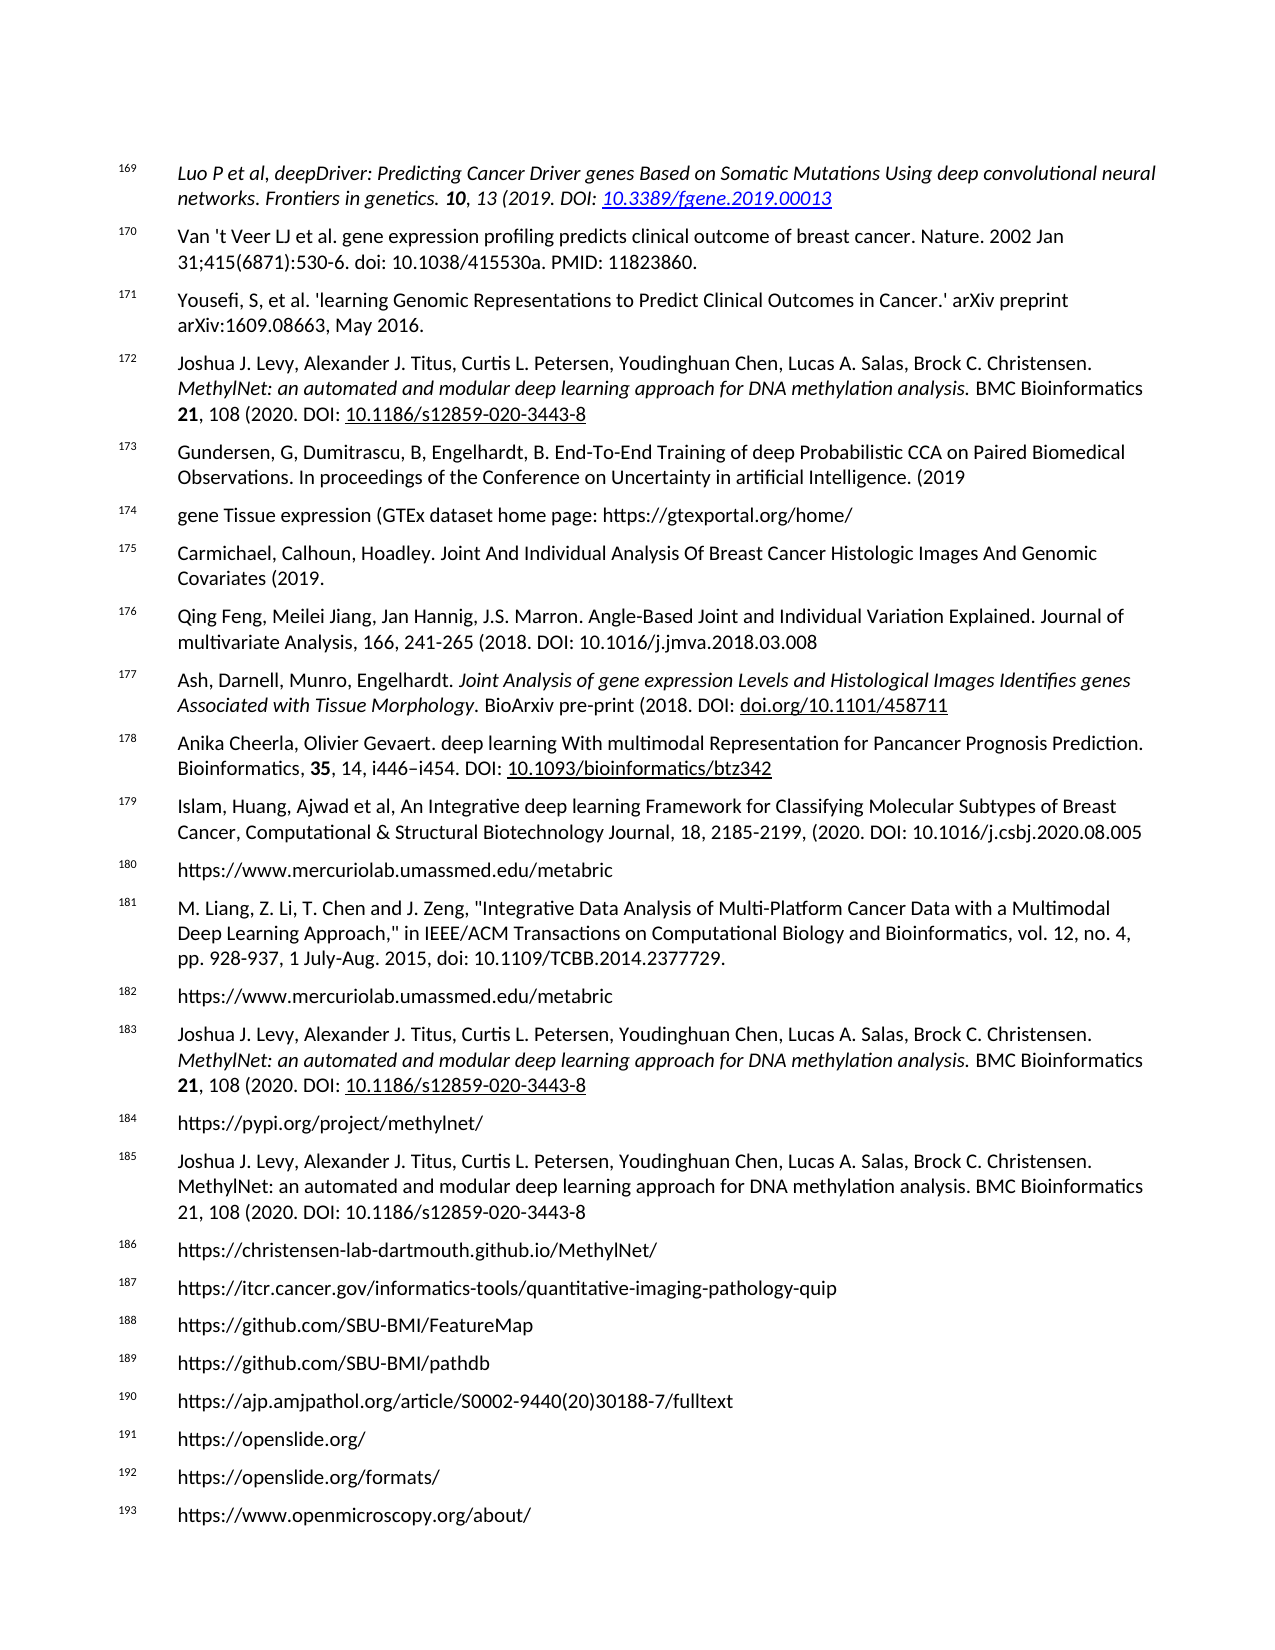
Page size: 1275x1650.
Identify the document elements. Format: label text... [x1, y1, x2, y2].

text Van 't Veer LJ et al. gene expression profiling predicts clinical outcome of breast cancer. Nature. 2002 Jan 31;415(6871):530-6. doi: 10.1038/415530a. PMID: 11823860. [118, 223, 1157, 274]
text Anika Cheerla, Olivier Gevaert. deep learning With multimodal Representation for Pancancer Prognosis Prediction. Bioinformatics, 35, 14, i446–i454. DOI: 10.1093/bioinformatics/btz342 [118, 730, 1157, 781]
text Qing Feng, Meilei Jiang, Jan Hannig, J.S. Marron. Angle-Based Joint and Individual Variation Explained. Journal of multivariate Analysis, 166, 241-265 (2018. DOI: 10.1016/j.jmva.2018.03.008 [118, 603, 1157, 654]
text Yousefi, S, et al. 'learning Genomic Representations to Predict Clinical Outcomes in Cancer.' arXiv preprint arXiv:1609.08663, May 2016. [118, 287, 1157, 338]
text Luo P et al, deepDriver: Predicting Cancer Driver genes Based on Somatic Mutations Using deep convolutional neural networks. Frontiers in genetics. 10, 13 (2019. DOI: 10.3389/fgene.2019.00013 [118, 160, 1157, 211]
text https://www.mercuriolab.umassmed.edu/metabric [118, 857, 1157, 882]
text https://openslide.org/formats/ [118, 1464, 1157, 1490]
text https://github.com/SBU-BMI/FeatureMap [118, 1313, 1157, 1338]
text M. Liang, Z. Li, T. Chen and J. Zeng, "Integrative Data Analysis of Multi-Platform Cancer Data with a Multimodal Deep Learning Approach," in IEEE/ACM Transactions on Computational Biology and Bioinformatics, vol. 12, no. 4, pp. 928-937, 1 July-Aug. 2015, doi: 10.1109/TCBB.2014.2377729. [118, 895, 1157, 971]
text Gundersen, G, Dumitrascu, B, Engelhardt, B. End-To-End Training of deep Probabilistic CCA on Paired Biomedical Observations. In proceedings of the Conference on Uncertainty in artificial Intelligence. (2019 [118, 439, 1157, 490]
text https://github.com/SBU-BMI/pathdb [118, 1351, 1157, 1376]
text Ash, Darnell, Munro, Engelhardt. Joint Analysis of gene expression Levels and Histological Images Identifies genes Associated with Tissue Morphology. BioArxiv pre-print (2018. DOI: doi.org/10.1101/458711 [118, 667, 1157, 718]
text https://www.openmicroscopy.org/about/ [118, 1502, 1157, 1528]
text Joshua J. Levy, Alexander J. Titus, Curtis L. Petersen, Youdinghuan Chen, Lucas A. Salas, Brock C. Christensen. MethylNet: an automated and modular deep learning approach for DNA methylation analysis. BMC Bioinformatics 21, 108 (2020. DOI: 10.1186/s12859-020-3443-8 [118, 1021, 1157, 1098]
text https://openslide.org/ [118, 1426, 1157, 1452]
text Joshua J. Levy, Alexander J. Titus, Curtis L. Petersen, Youdinghuan Chen, Lucas A. Salas, Brock C. Christensen. MethylNet: an automated and modular deep learning approach for DNA methylation analysis. BMC Bioinformatics 21, 108 (2020. DOI: 10.1186/s12859-020-3443-8 [118, 1148, 1157, 1224]
text https://pypi.org/project/methylnet/ [118, 1110, 1157, 1136]
text Joshua J. Levy, Alexander J. Titus, Curtis L. Petersen, Youdinghuan Chen, Lucas A. Salas, Brock C. Christensen. MethylNet: an automated and modular deep learning approach for DNA methylation analysis. BMC Bioinformatics 21, 108 (2020. DOI: 10.1186/s12859-020-3443-8 [118, 350, 1157, 426]
text https://itcr.cancer.gov/informatics-tools/quantitative-imaging-pathology-quip [118, 1275, 1157, 1300]
text Carmichael, Calhoun, Hoadley. Joint And Individual Analysis Of Breast Cancer Histologic Images And Genomic Covariates (2019. [118, 540, 1157, 591]
text https://christensen-lab-dartmouth.github.io/MethylNet/ [118, 1237, 1157, 1262]
text Islam, Huang, Ajwad et al, An Integrative deep learning Framework for Classifying Molecular Subtypes of Breast Cancer, Computational & Structural Biotechnology Journal, 18, 2185-2199, (2020. DOI: 10.1016/j.csbj.2020.08.005 [118, 793, 1157, 844]
text gene Tissue expression (GTEx dataset home page: https://gtexportal.org/home/ [118, 502, 1157, 528]
text https://ajp.amjpathol.org/article/S0002-9440(20)30188-7/fulltext [118, 1388, 1157, 1414]
